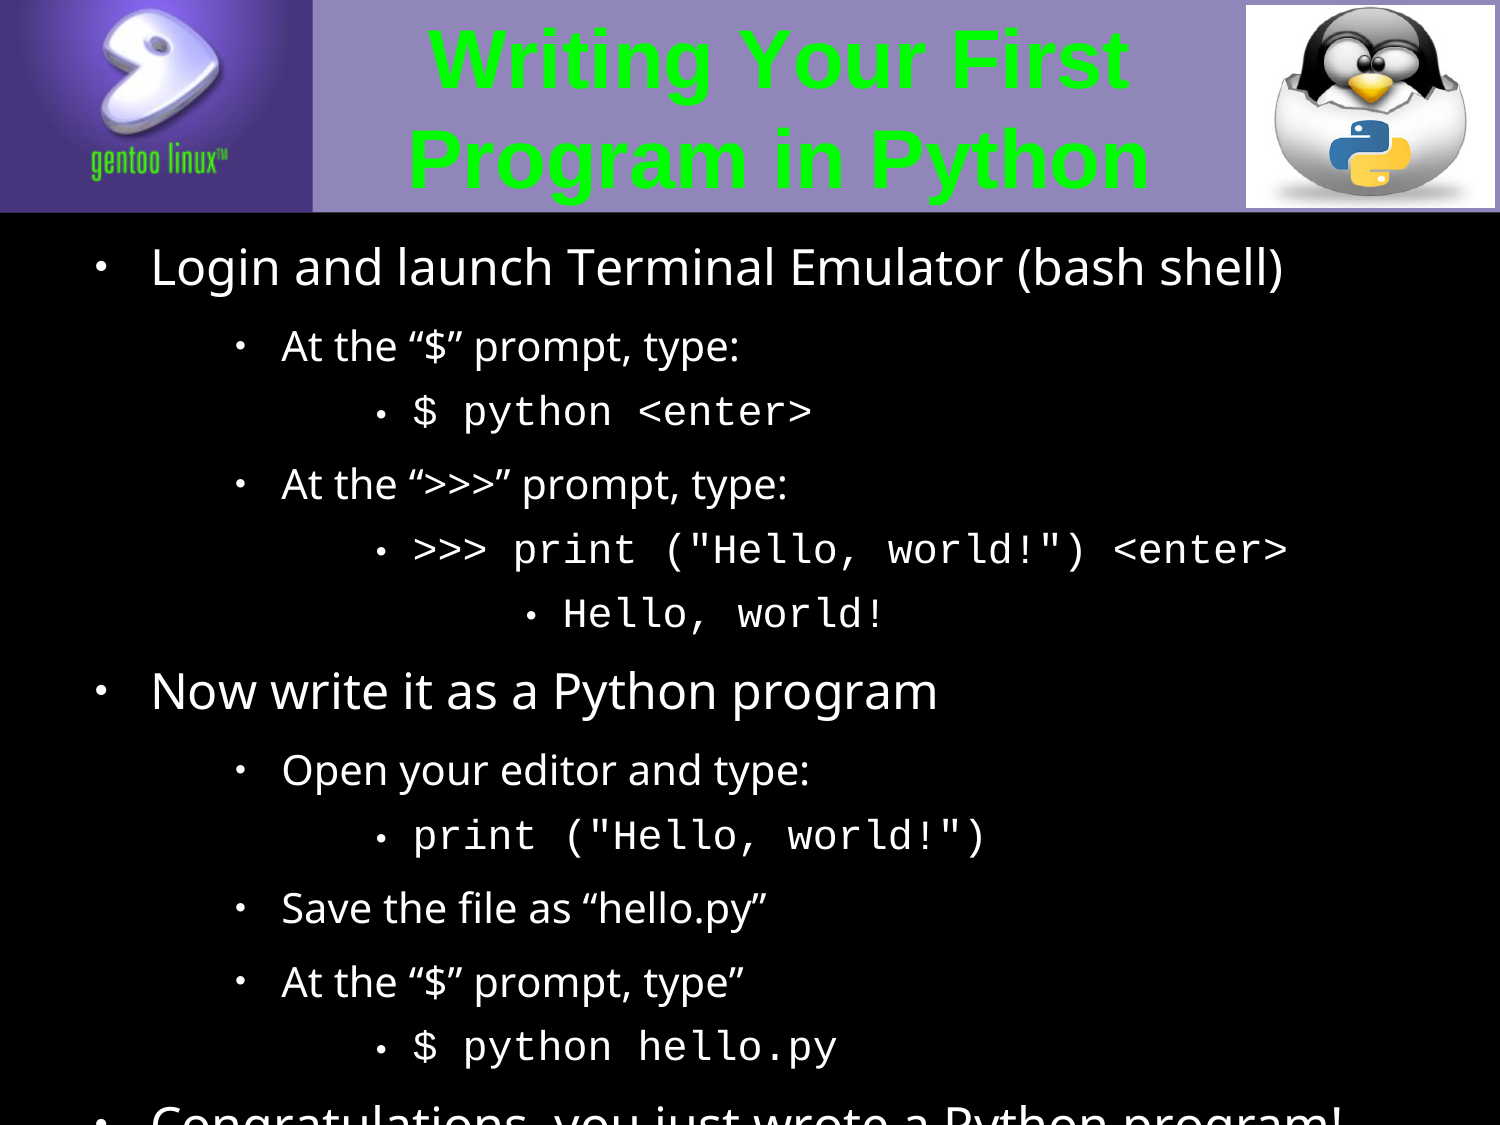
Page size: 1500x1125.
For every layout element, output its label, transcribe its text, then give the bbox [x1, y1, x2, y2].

picture [1246, 5, 1495, 208]
picture [0, 0, 302, 184]
title Writing Your First Program in Python [324, 9, 1235, 203]
list Login and launch Terminal Emulator (bash shell) At the “$” prompt, type: $ python <enter> At the “>>>” prompt, type: >>> print ("Hello, world!") <enter> Hello, world! Now write it as a Python program Open your editor and type: print ("Hello, world!") Save the file as “hello.py” At the “$” prompt, type” $ python hello.py Congratulations, you just wrote a Python program! [37, 232, 1469, 1101]
